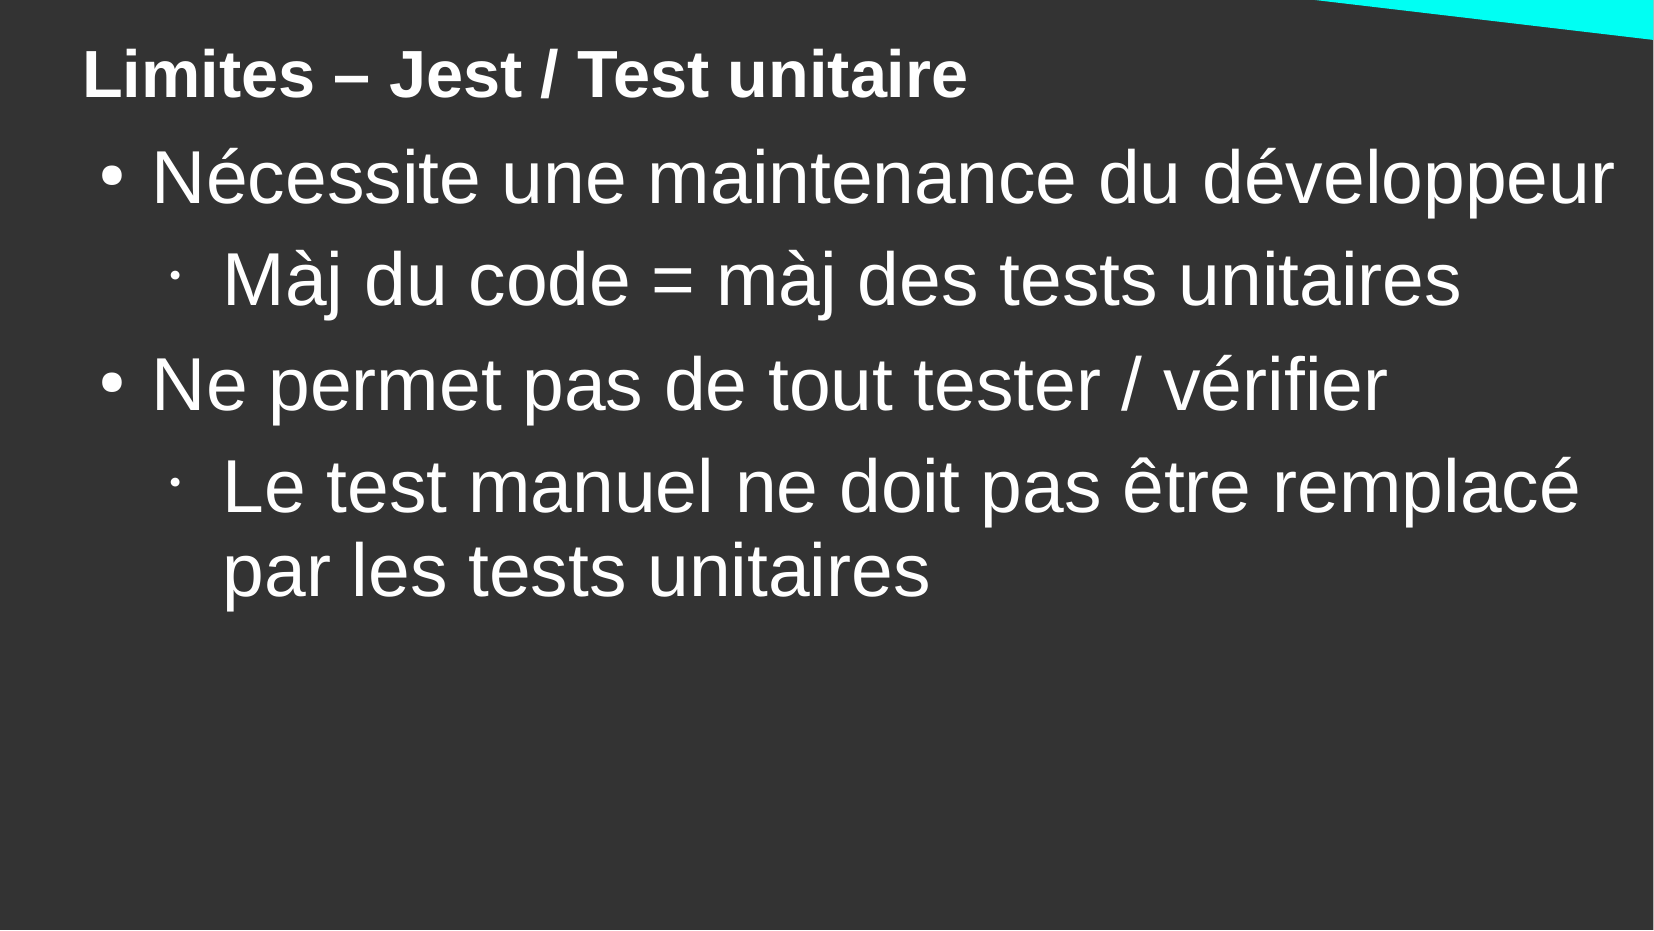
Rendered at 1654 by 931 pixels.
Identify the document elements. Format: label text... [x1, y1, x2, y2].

list Nécessite une maintenance du développeur Màj du code = màj des tests unitaires Ne permet pas de tout tester / vérifier Le test manuel ne doit pas être remplacé par les tests unitaires [80, 135, 1619, 721]
title Limites – Jest / Test unitaire [82, 37, 1571, 112]
text_box [1314, 0, 1654, 40]
